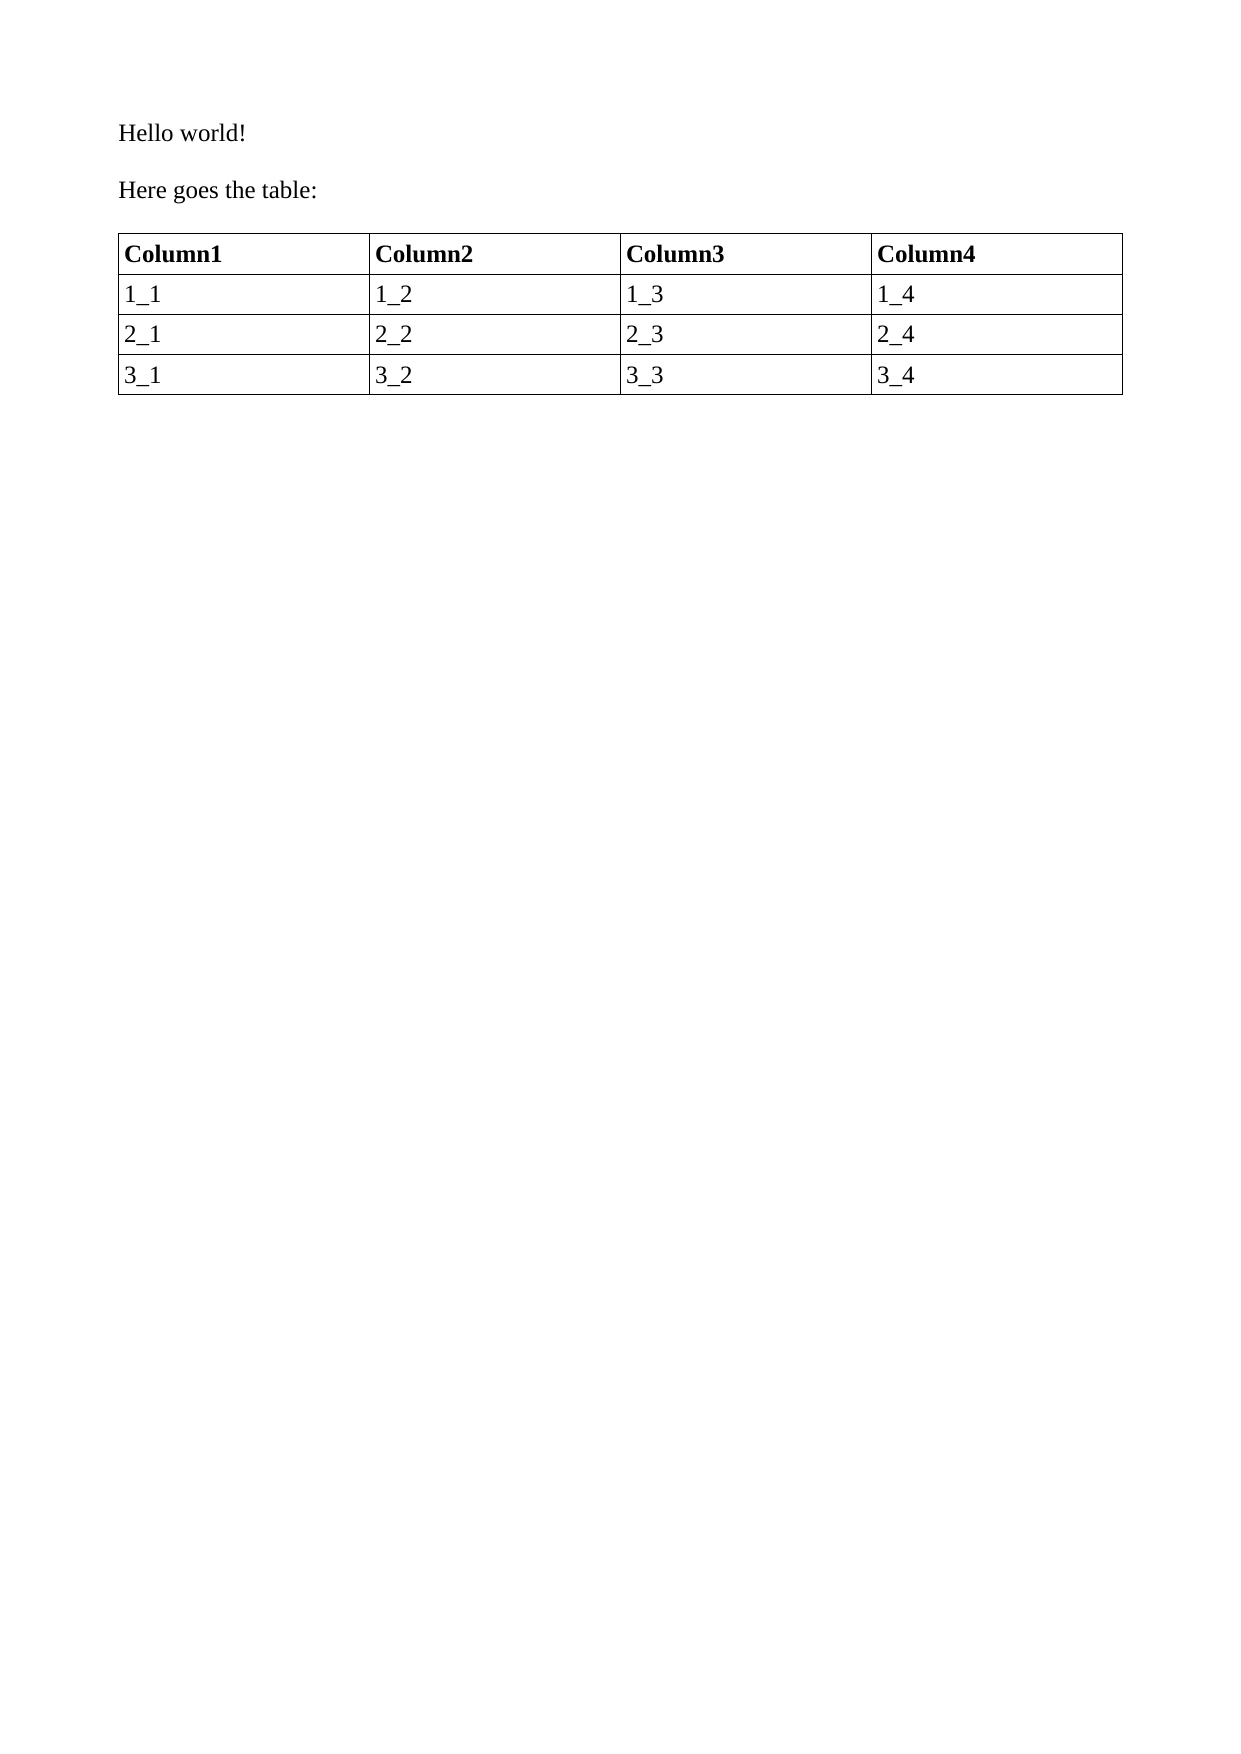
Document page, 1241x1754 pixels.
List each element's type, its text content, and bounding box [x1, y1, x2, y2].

text Hello world! [118, 118, 1122, 147]
table_cell 1_2 [370, 275, 620, 314]
table_cell 1_1 [119, 275, 369, 314]
table_cell 2_2 [370, 315, 620, 354]
table_header Column2 [370, 234, 620, 273]
table_cell 1_4 [872, 275, 1122, 314]
table_cell 1_3 [621, 275, 871, 314]
table_cell 2_1 [119, 315, 369, 354]
table_header Column1 [119, 234, 369, 273]
table_cell 3_2 [370, 355, 620, 394]
table_cell 3_3 [621, 355, 871, 394]
table_header Column3 [621, 234, 871, 273]
table_cell 3_4 [872, 355, 1122, 394]
table_cell 2_4 [872, 315, 1122, 354]
table_header Column4 [872, 234, 1122, 273]
text Here goes the table: [118, 176, 1122, 204]
table_cell 2_3 [621, 315, 871, 354]
table_cell 3_1 [119, 355, 369, 394]
